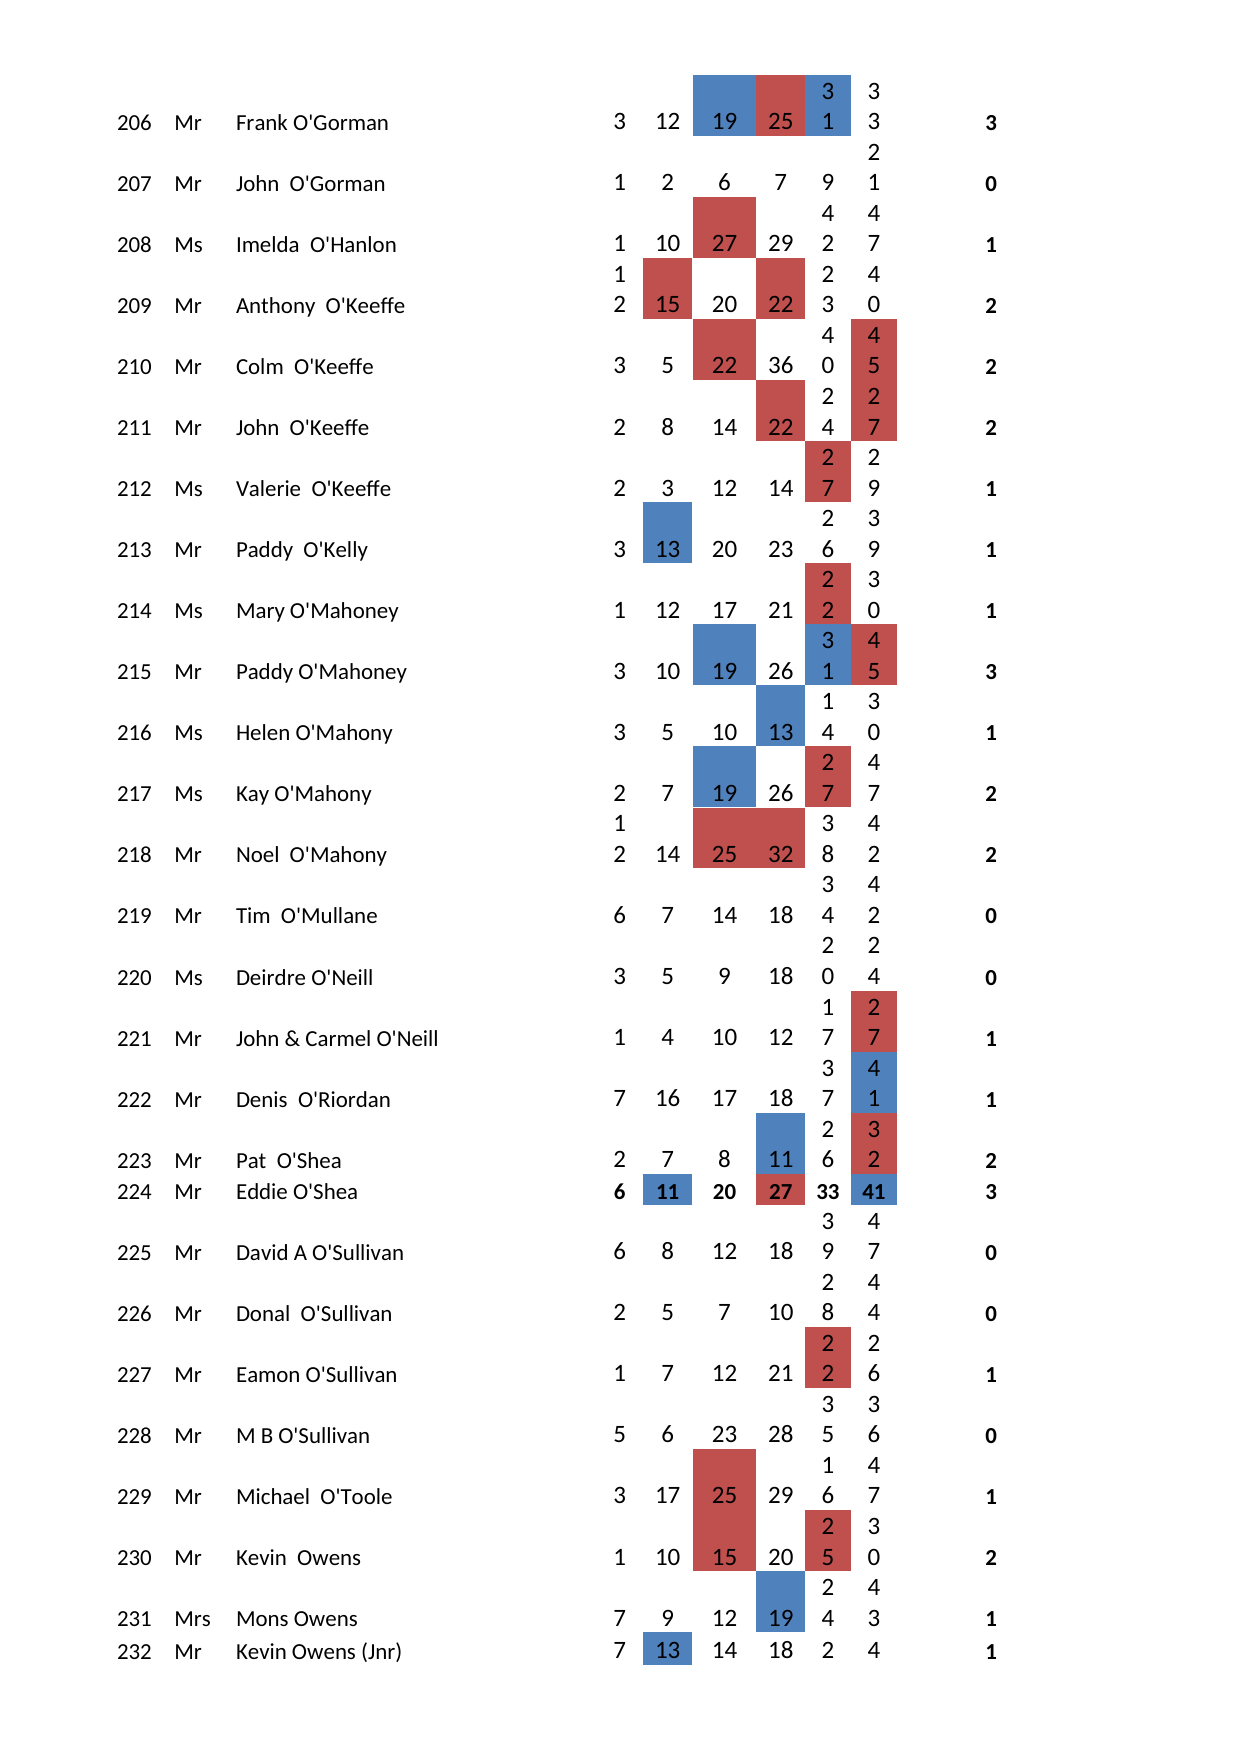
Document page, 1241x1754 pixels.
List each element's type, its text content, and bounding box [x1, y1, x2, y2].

table_cell 38 [805, 808, 851, 868]
table_cell 41 [851, 1174, 897, 1205]
table_cell 2 [954, 1113, 1028, 1174]
table_cell 45 [851, 319, 897, 380]
table_cell 45 [851, 624, 897, 685]
table_cell 7 [643, 1113, 692, 1174]
table_cell 23 [693, 1388, 756, 1449]
table_cell 12 [643, 75, 692, 136]
table_cell 22 [693, 319, 756, 380]
table_cell 1 [954, 1632, 1028, 1665]
table_cell 225 [85, 1205, 163, 1266]
table_cell Mary O'Mahoney [225, 563, 596, 624]
table_cell 30 [851, 685, 897, 746]
table_cell 5 [643, 319, 692, 380]
table_cell 12 [756, 991, 805, 1052]
table_cell 1 [954, 1327, 1028, 1388]
table_cell 25 [756, 75, 805, 136]
table_cell 12 [693, 1327, 756, 1388]
table_cell 6 [596, 1174, 642, 1205]
table_cell 13 [756, 685, 805, 746]
table_cell Frank O'Gorman [225, 75, 596, 136]
table_cell 2 [596, 441, 642, 502]
table_cell 7 [643, 1327, 692, 1388]
table_cell 2 [596, 380, 642, 441]
table_cell 11 [756, 1113, 805, 1174]
table_cell Mr [163, 380, 224, 441]
table_cell 212 [85, 441, 163, 502]
table_cell 17 [643, 1449, 692, 1510]
table_cell 25 [693, 1449, 756, 1510]
table_cell 10 [643, 1510, 692, 1571]
table_cell 214 [85, 563, 163, 624]
table_cell 3 [643, 441, 692, 502]
table_cell 14 [693, 869, 756, 929]
table_cell 206 [85, 75, 163, 136]
table_cell Mr [163, 1266, 224, 1327]
table_cell [897, 1449, 954, 1510]
table_cell 18 [756, 869, 805, 929]
table_cell Mr [163, 75, 224, 136]
table_cell 27 [693, 197, 756, 258]
table_cell 232 [85, 1632, 163, 1665]
table_cell 0 [954, 1205, 1028, 1266]
table_cell 14 [643, 808, 692, 868]
table_cell [897, 746, 954, 807]
table_cell 21 [851, 136, 897, 197]
table_cell 17 [693, 1052, 756, 1113]
table_cell 30 [851, 1510, 897, 1571]
table_cell 5 [643, 685, 692, 746]
table_cell 1 [954, 685, 1028, 746]
table_cell 17 [805, 991, 851, 1052]
table_cell 42 [851, 869, 897, 929]
table_cell Ms [163, 746, 224, 807]
table_cell John O'Keeffe [225, 380, 596, 441]
table_cell 28 [805, 1266, 851, 1327]
table_cell 3 [954, 75, 1028, 136]
table_cell 0 [954, 930, 1028, 991]
table_cell Valerie O'Keeffe [225, 441, 596, 502]
table_cell 9 [643, 1571, 692, 1632]
table_cell 1 [596, 991, 642, 1052]
table_cell [897, 258, 954, 319]
table_cell 6 [643, 1388, 692, 1449]
table_cell 208 [85, 197, 163, 258]
table_cell 227 [85, 1327, 163, 1388]
table_cell 1 [954, 1449, 1028, 1510]
table_cell 220 [85, 930, 163, 991]
table_cell 7 [643, 746, 692, 807]
table_cell 5 [643, 1266, 692, 1327]
table_cell 1 [954, 991, 1028, 1052]
table_cell Mr [163, 136, 224, 197]
table_cell 218 [85, 808, 163, 868]
table_cell Mr [163, 991, 224, 1052]
table_cell 8 [643, 1205, 692, 1266]
table_cell 12 [693, 441, 756, 502]
table_cell 222 [85, 1052, 163, 1113]
table_cell Mr [163, 1174, 224, 1205]
table_cell [897, 869, 954, 929]
table_cell 224 [85, 1174, 163, 1205]
table_cell 213 [85, 502, 163, 563]
table_cell 16 [643, 1052, 692, 1113]
table_cell 2 [954, 319, 1028, 380]
table_cell Mr [163, 1113, 224, 1174]
table_cell Kay O'Mahony [225, 746, 596, 807]
table_cell 37 [805, 1052, 851, 1113]
table_cell 10 [693, 685, 756, 746]
table_cell 8 [693, 1113, 756, 1174]
table_cell 47 [851, 1449, 897, 1510]
table_cell 3 [954, 624, 1028, 685]
table_cell [897, 380, 954, 441]
table_cell 47 [851, 746, 897, 807]
table_cell 2 [596, 746, 642, 807]
table_cell 19 [693, 624, 756, 685]
table_cell 1 [596, 1327, 642, 1388]
table_cell 47 [851, 197, 897, 258]
table_cell 8 [643, 380, 692, 441]
table_cell [897, 1510, 954, 1571]
table_cell 25 [693, 808, 756, 868]
table_cell 3 [596, 624, 642, 685]
table_cell 20 [693, 1174, 756, 1205]
table_cell 6 [596, 1205, 642, 1266]
table_cell 29 [756, 1449, 805, 1510]
table_cell Mr [163, 1327, 224, 1388]
table_cell Kevin Owens [225, 1510, 596, 1571]
table_cell 10 [643, 197, 692, 258]
table_cell 3 [596, 319, 642, 380]
table_cell 23 [756, 502, 805, 563]
table_cell 14 [693, 380, 756, 441]
table_cell 4 [643, 991, 692, 1052]
table_cell 0 [954, 136, 1028, 197]
table_cell 47 [851, 1205, 897, 1266]
table_cell 14 [693, 1632, 756, 1665]
table_cell 29 [756, 197, 805, 258]
table_cell Ms [163, 685, 224, 746]
table_cell 18 [756, 1052, 805, 1113]
table_cell 24 [851, 930, 897, 991]
table_cell 35 [805, 1388, 851, 1449]
table_cell 12 [643, 563, 692, 624]
table_cell 22 [805, 1327, 851, 1388]
table_cell 39 [805, 1205, 851, 1266]
table_cell 33 [851, 75, 897, 136]
table_cell [897, 685, 954, 746]
table_cell 2 [954, 808, 1028, 868]
table_cell 1 [596, 197, 642, 258]
table_cell Mr [163, 258, 224, 319]
table_cell Pat O'Shea [225, 1113, 596, 1174]
table_cell 231 [85, 1571, 163, 1632]
table_cell 31 [805, 75, 851, 136]
table_cell 20 [693, 502, 756, 563]
table_cell Mr [163, 1388, 224, 1449]
table_cell 15 [643, 258, 692, 319]
table_cell 32 [756, 808, 805, 868]
table_cell 7 [756, 136, 805, 197]
table_cell 26 [756, 624, 805, 685]
table_cell 3 [596, 502, 642, 563]
table_cell 3 [596, 75, 642, 136]
table_cell Ms [163, 441, 224, 502]
table_cell 2 [643, 136, 692, 197]
table_cell 18 [756, 930, 805, 991]
table_cell Mr [163, 808, 224, 868]
table_cell 223 [85, 1113, 163, 1174]
table_cell 44 [851, 1266, 897, 1327]
table_cell 24 [805, 380, 851, 441]
table_cell [897, 75, 954, 136]
table_cell 41 [851, 1052, 897, 1113]
table_cell [897, 1571, 954, 1632]
table_cell 1 [596, 1510, 642, 1571]
table_cell Colm O'Keeffe [225, 319, 596, 380]
table_cell 226 [85, 1266, 163, 1327]
table_cell 2 [954, 746, 1028, 807]
table_cell 12 [693, 1205, 756, 1266]
table_cell [897, 930, 954, 991]
table_cell [897, 1113, 954, 1174]
table_cell 18 [756, 1632, 805, 1665]
table_cell 5 [643, 930, 692, 991]
table_cell 19 [693, 75, 756, 136]
table_cell 26 [756, 746, 805, 807]
table_cell 42 [851, 808, 897, 868]
table_cell 20 [693, 258, 756, 319]
table_cell 40 [851, 258, 897, 319]
table_cell 1 [954, 1052, 1028, 1113]
table_cell 34 [805, 869, 851, 929]
table_cell [897, 1327, 954, 1388]
table_cell 211 [85, 380, 163, 441]
table_cell 28 [756, 1388, 805, 1449]
table_cell 9 [693, 930, 756, 991]
table_cell [897, 1174, 954, 1205]
table_cell 13 [643, 502, 692, 563]
table_cell 2 [954, 258, 1028, 319]
table_cell 13 [643, 1632, 692, 1665]
table_cell John O'Gorman [225, 136, 596, 197]
table_cell Ms [163, 197, 224, 258]
table_cell 1 [596, 563, 642, 624]
table_cell 22 [756, 380, 805, 441]
table_cell Eddie O'Shea [225, 1174, 596, 1205]
table_cell Ms [163, 930, 224, 991]
table_cell Mr [163, 319, 224, 380]
table_cell 3 [596, 685, 642, 746]
table_cell [897, 1052, 954, 1113]
table_cell Mr [163, 624, 224, 685]
table_cell 9 [805, 136, 851, 197]
table_cell Imelda O'Hanlon [225, 197, 596, 258]
table_cell Mr [163, 1052, 224, 1113]
table_cell John & Carmel O'Neill [225, 991, 596, 1052]
table_cell 6 [596, 869, 642, 929]
table_cell 215 [85, 624, 163, 685]
table_cell [897, 197, 954, 258]
table_cell 25 [805, 1510, 851, 1571]
table_cell 210 [85, 319, 163, 380]
table_cell Ms [163, 563, 224, 624]
table_cell 6 [693, 136, 756, 197]
table_cell 19 [693, 746, 756, 807]
table_cell 1 [596, 136, 642, 197]
table_cell 1 [954, 563, 1028, 624]
table_cell 10 [643, 624, 692, 685]
table_cell 15 [693, 1510, 756, 1571]
table_cell Donal O'Sullivan [225, 1266, 596, 1327]
table_cell 219 [85, 869, 163, 929]
table_cell 26 [805, 1113, 851, 1174]
table_cell 12 [596, 258, 642, 319]
table_cell [897, 563, 954, 624]
table_cell [897, 808, 954, 868]
table_cell 21 [756, 1327, 805, 1388]
table_cell 39 [851, 502, 897, 563]
table_cell 12 [693, 1571, 756, 1632]
table_cell 1 [954, 1571, 1028, 1632]
table_cell 42 [805, 197, 851, 258]
table_cell [897, 441, 954, 502]
table_cell 1 [954, 502, 1028, 563]
table_cell 5 [596, 1388, 642, 1449]
table_cell Deirdre O'Neill [225, 930, 596, 991]
table_cell 7 [693, 1266, 756, 1327]
table_cell 22 [756, 258, 805, 319]
table_cell 10 [756, 1266, 805, 1327]
table_cell [897, 502, 954, 563]
table_cell Mr [163, 1632, 224, 1665]
table_cell [897, 136, 954, 197]
table_cell Tim O'Mullane [225, 869, 596, 929]
table_cell 217 [85, 746, 163, 807]
table_cell 1 [954, 197, 1028, 258]
table_cell 0 [954, 1266, 1028, 1327]
table_cell [897, 1632, 954, 1665]
table_cell 216 [85, 685, 163, 746]
table_cell [897, 624, 954, 685]
table_cell 29 [851, 441, 897, 502]
table_cell 207 [85, 136, 163, 197]
table_cell 2 [596, 1266, 642, 1327]
table_cell Mrs [163, 1571, 224, 1632]
table_cell 21 [756, 563, 805, 624]
table_cell 23 [805, 258, 851, 319]
table_cell 1 [954, 441, 1028, 502]
table_cell 27 [756, 1174, 805, 1205]
table_cell 32 [851, 1113, 897, 1174]
table_cell 20 [756, 1510, 805, 1571]
table_cell 17 [693, 563, 756, 624]
table_cell Mr [163, 502, 224, 563]
table_cell 10 [693, 991, 756, 1052]
table_cell 0 [954, 1388, 1028, 1449]
table_cell 18 [756, 1205, 805, 1266]
table_cell 36 [851, 1388, 897, 1449]
table_cell [897, 319, 954, 380]
table_cell 229 [85, 1449, 163, 1510]
table_cell 19 [756, 1571, 805, 1632]
table_cell 26 [805, 502, 851, 563]
table_cell 3 [596, 930, 642, 991]
table_cell 31 [805, 624, 851, 685]
table_cell 27 [851, 380, 897, 441]
table_cell 14 [756, 441, 805, 502]
table_cell Denis O'Riordan [225, 1052, 596, 1113]
table_cell 26 [851, 1327, 897, 1388]
table_cell 12 [596, 808, 642, 868]
table_cell Eamon O'Sullivan [225, 1327, 596, 1388]
table_cell 2 [596, 1113, 642, 1174]
table_cell 11 [643, 1174, 692, 1205]
table_cell Mons Owens [225, 1571, 596, 1632]
table_cell 221 [85, 991, 163, 1052]
table_cell 27 [805, 441, 851, 502]
table_cell 209 [85, 258, 163, 319]
table_cell 2 [954, 380, 1028, 441]
table_cell 30 [851, 563, 897, 624]
table_cell [897, 1266, 954, 1327]
table_cell 228 [85, 1388, 163, 1449]
table_cell 0 [954, 869, 1028, 929]
table_cell 2 [805, 1632, 851, 1665]
table_cell 27 [805, 746, 851, 807]
table_cell Helen O'Mahony [225, 685, 596, 746]
table_cell 3 [954, 1174, 1028, 1205]
table_cell 43 [851, 1571, 897, 1632]
table_cell Michael O'Toole [225, 1449, 596, 1510]
table_cell Mr [163, 1205, 224, 1266]
table_cell Kevin Owens (Jnr) [225, 1632, 596, 1665]
table_cell Noel O'Mahony [225, 808, 596, 868]
table_cell [897, 991, 954, 1052]
table_cell 22 [805, 563, 851, 624]
table_cell 230 [85, 1510, 163, 1571]
table_cell 16 [805, 1449, 851, 1510]
table_cell 4 [851, 1632, 897, 1665]
table_cell 20 [805, 930, 851, 991]
table_cell 33 [805, 1174, 851, 1205]
table_cell Mr [163, 1510, 224, 1571]
table_cell 7 [643, 869, 692, 929]
table_cell 7 [596, 1052, 642, 1113]
table_cell Paddy O'Mahoney [225, 624, 596, 685]
table_cell 27 [851, 991, 897, 1052]
table_cell 7 [596, 1571, 642, 1632]
table_cell 3 [596, 1449, 642, 1510]
table_cell 24 [805, 1571, 851, 1632]
table_cell David A O'Sullivan [225, 1205, 596, 1266]
table_cell [897, 1388, 954, 1449]
table_cell 2 [954, 1510, 1028, 1571]
table_cell Anthony O'Keeffe [225, 258, 596, 319]
table_cell Mr [163, 869, 224, 929]
table_cell Mr [163, 1449, 224, 1510]
table_cell 36 [756, 319, 805, 380]
table_cell M B O'Sullivan [225, 1388, 596, 1449]
table_cell 14 [805, 685, 851, 746]
table_cell [897, 1205, 954, 1266]
table_cell 7 [596, 1632, 642, 1665]
table_cell 40 [805, 319, 851, 380]
table_cell Paddy O'Kelly [225, 502, 596, 563]
